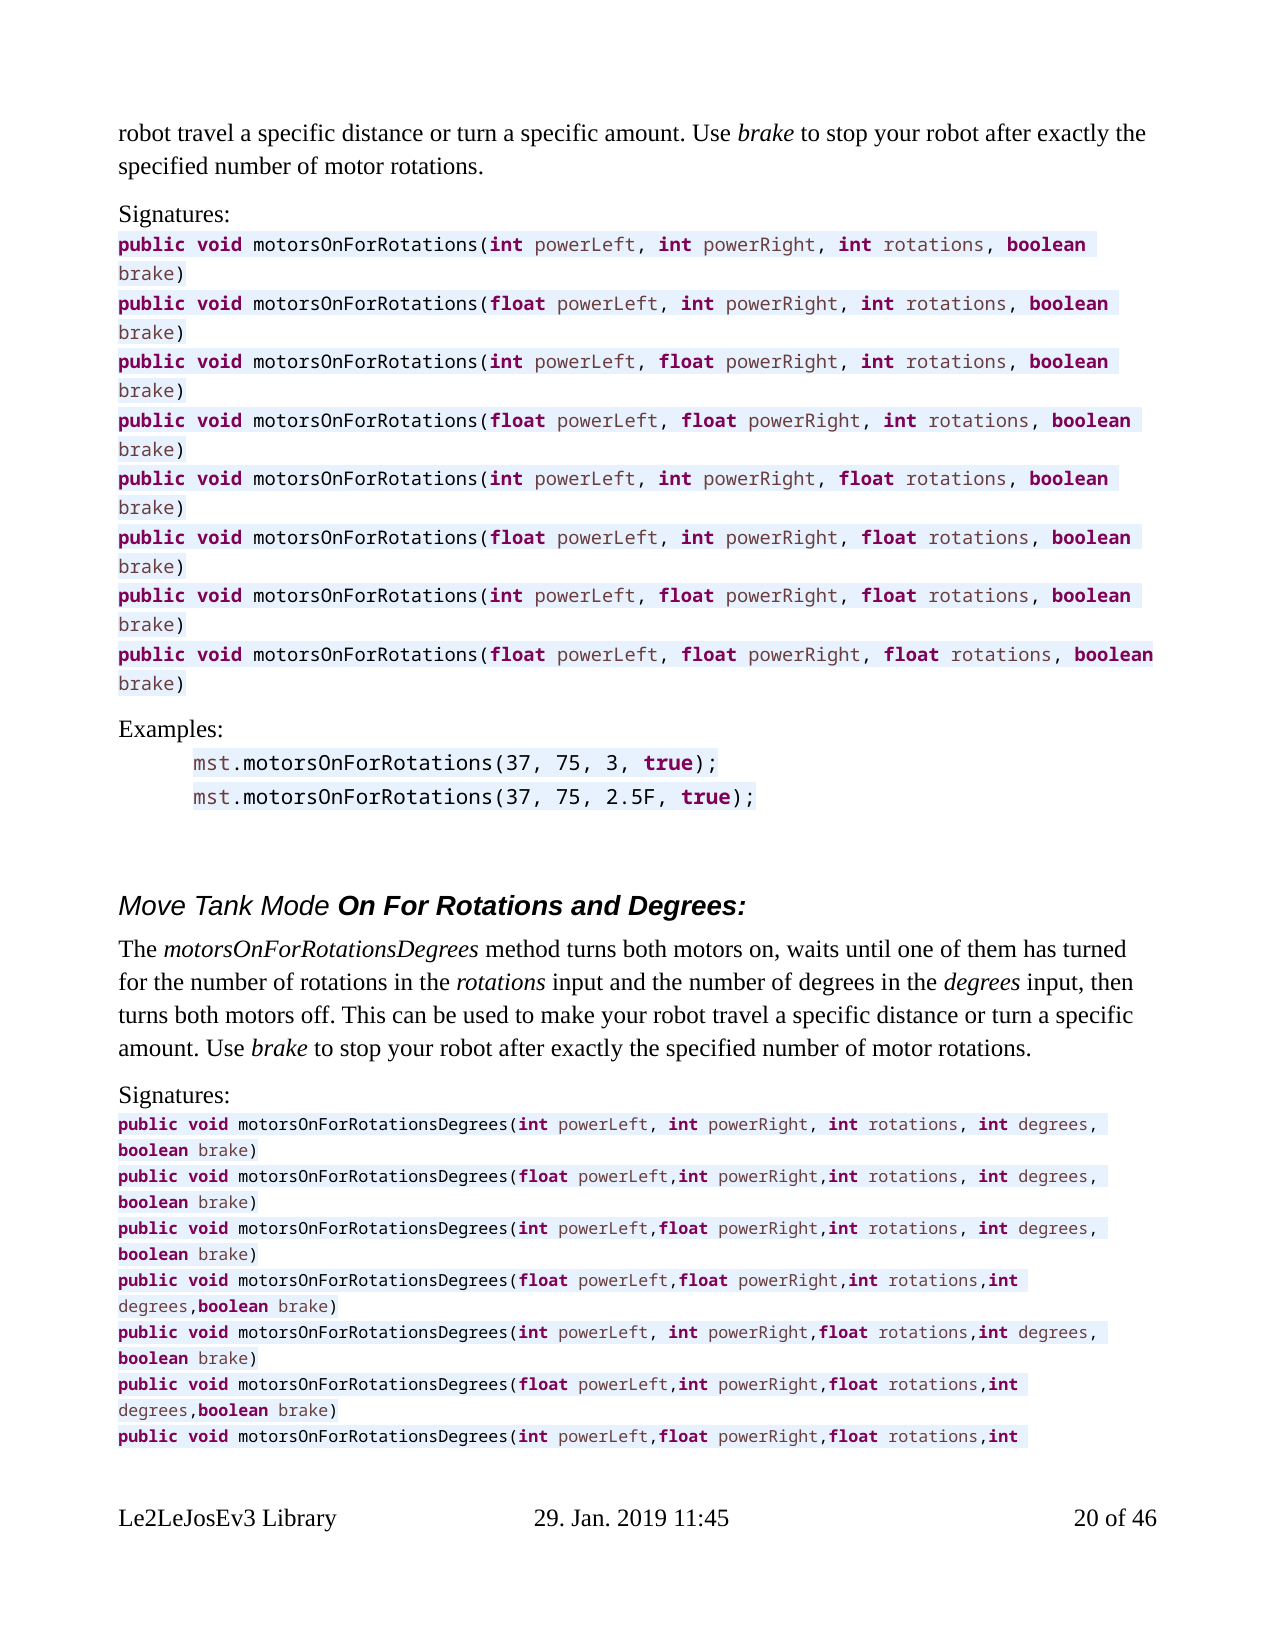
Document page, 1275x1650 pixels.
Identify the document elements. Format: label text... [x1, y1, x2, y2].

subtitle Move Tank Mode On For Rotations and Degrees: [118, 889, 1157, 921]
text The motorsOnForRotationsDegrees method turns both motors on, waits until one of them has turned for the number of rotations in the rotations input and the number of degrees in the degrees input, then turns both motors off. This can be used to make your robot travel a specific distance or turn a specific amount. Use brake to stop your robot after exactly the specified number of motor rotations. [118, 934, 1157, 1062]
text Examples: mst.motorsOnForRotations(37, 75, 3, true); mst.motorsOnForRotations(37, 75, 2.5F, true); [118, 714, 1157, 810]
text Signatures: public void motorsOnForRotations(int powerLeft, int powerRight, int rotations, boolean brake) public void motorsOnForRotations(float powerLeft, int powerRight, int rotations, boolean brake) public void motorsOnForRotations(int powerLeft, float powerRight, int rotations, boolean brake) public void motorsOnForRotations(float powerLeft, float powerRight, int rotations, boolean brake) public void motorsOnForRotations(int powerLeft, int powerRight, float rotations, boolean brake) public void motorsOnForRotations(float powerLeft, int powerRight, float rotations, boolean brake) public void motorsOnForRotations(int powerLeft, float powerRight, float rotations, boolean brake) public void motorsOnForRotations(float powerLeft, float powerRight, float rotations, boolean brake) [118, 199, 1157, 696]
text Signatures: public void motorsOnForRotationsDegrees(int powerLeft, int powerRight, int rotations, int degrees, boolean brake) public void motorsOnForRotationsDegrees(float powerLeft,int powerRight,int rotations, int degrees, boolean brake) public void motorsOnForRotationsDegrees(int powerLeft,float powerRight,int rotations, int degrees, boolean brake) public void motorsOnForRotationsDegrees(float powerLeft,float powerRight,int rotations,int degrees,boolean brake) public void motorsOnForRotationsDegrees(int powerLeft, int powerRight,float rotations,int degrees, boolean brake) public void motorsOnForRotationsDegrees(float powerLeft,int powerRight,float rotations,int degrees,boolean brake) public void motorsOnForRotationsDegrees(int powerLeft,float powerRight,float rotations,int [118, 1081, 1157, 1448]
text robot travel a specific distance or turn a specific amount. Use brake to stop your robot after exactly the specified number of motor rotations. [118, 118, 1157, 180]
